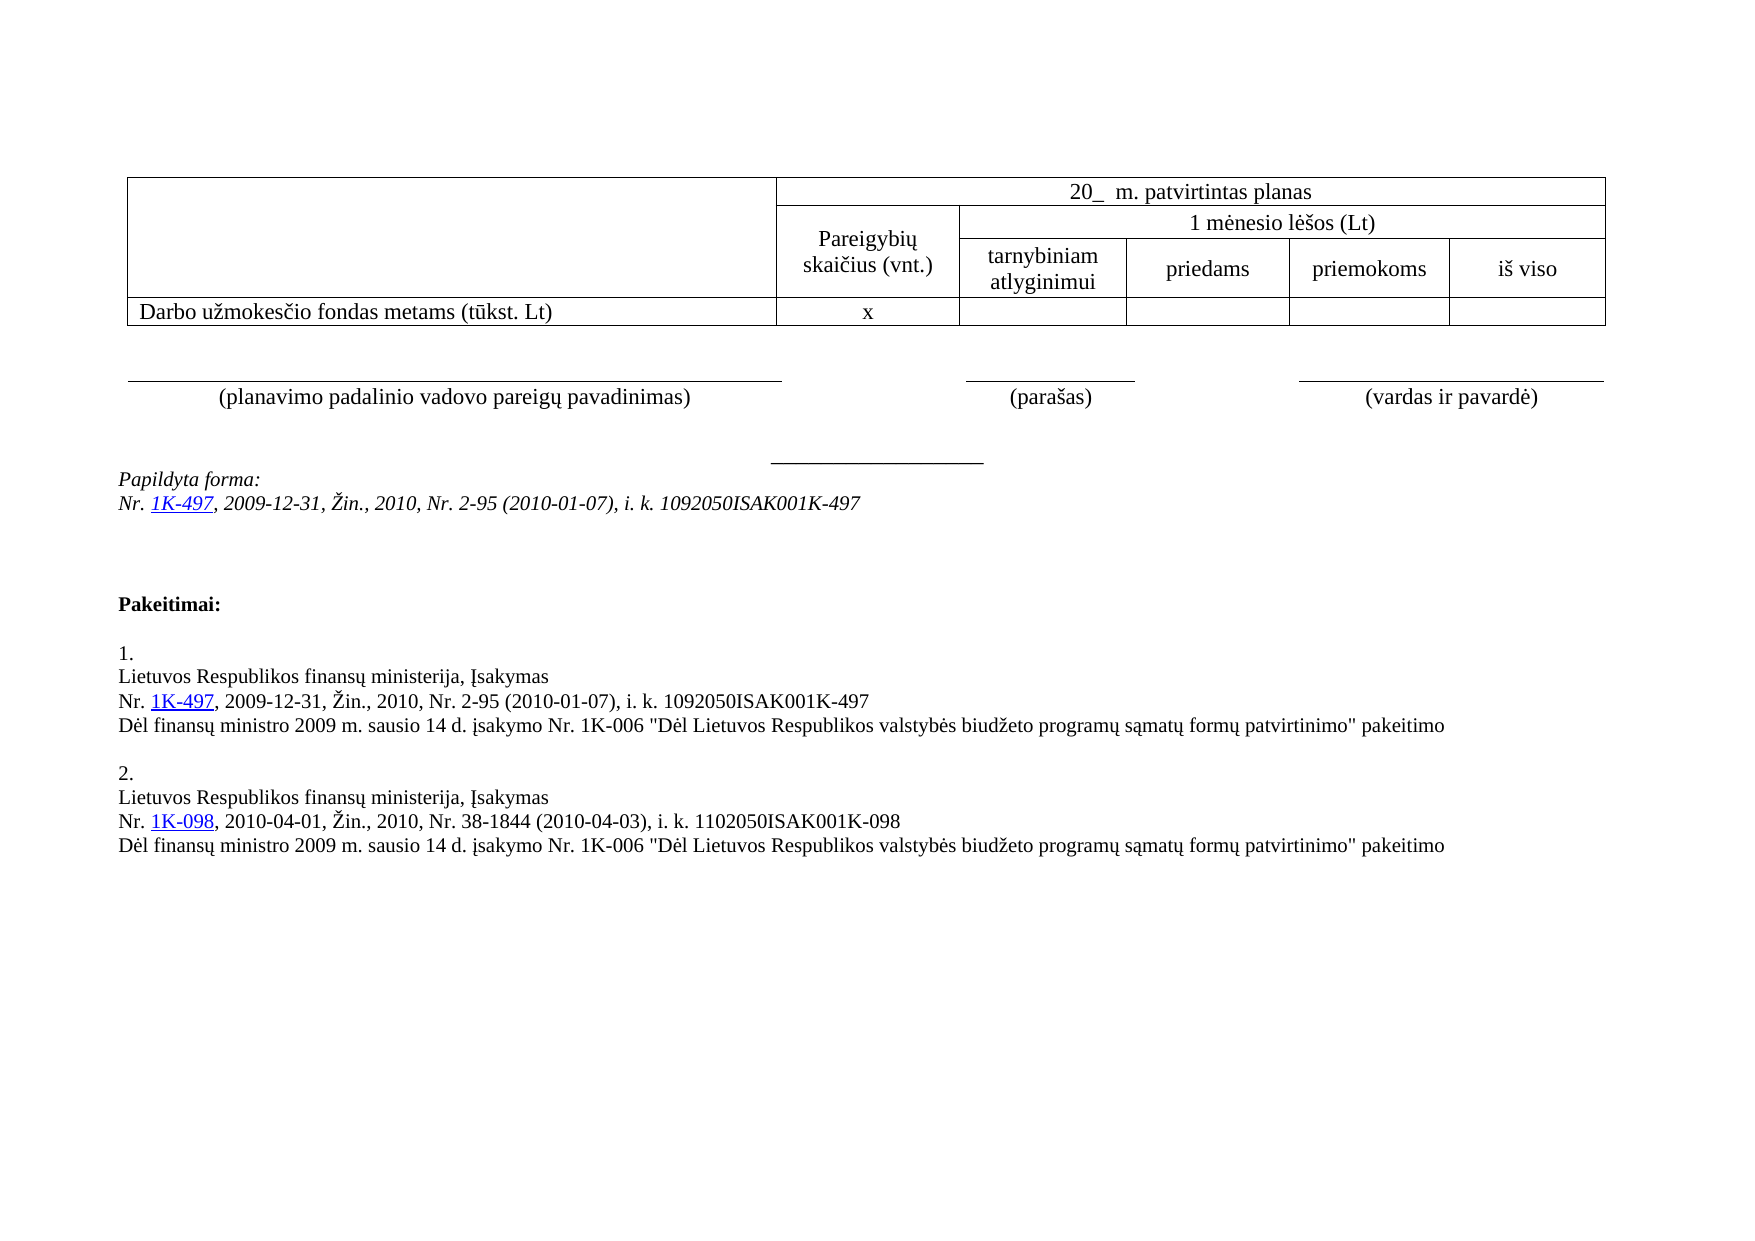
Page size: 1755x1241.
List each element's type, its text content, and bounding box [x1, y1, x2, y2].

table_header [128, 355, 782, 381]
text Lietuvos Respublikos finansų ministerija, Įsakymas [118, 785, 1636, 809]
table_header [782, 355, 966, 381]
table_cell iš viso [1450, 239, 1605, 297]
table_cell priemokoms [1290, 239, 1449, 297]
table_header [1135, 355, 1299, 381]
table_cell x [777, 298, 959, 325]
table_cell (planavimo padalinio vadovo pareigų pavadinimas) [128, 382, 782, 410]
table_cell [960, 298, 1126, 325]
table_header 20_ m. patvirtintas planas [777, 178, 1605, 204]
text Nr. 1K-497, 2009-12-31, Žin., 2010, Nr. 2-95 (2010-01-07), i. k. 1092050ISAK001K-497 [118, 688, 1636, 713]
text Dėl finansų ministro 2009 m. sausio 14 d. įsakymo Nr. 1K-006 "Dėl Lietuvos Respublikos valstybės biudžeto programų sąmatų formų patvirtinimo" pakeitimo [118, 833, 1636, 857]
text Nr. 1K-098, 2010-04-01, Žin., 2010, Nr. 38-1844 (2010-04-03), i. k. 1102050ISAK001K-098 [118, 809, 1636, 833]
table_header [1299, 355, 1604, 381]
table_cell [782, 381, 966, 410]
text _________________ [118, 438, 1636, 467]
text Dėl finansų ministro 2009 m. sausio 14 d. įsakymo Nr. 1K-006 "Dėl Lietuvos Respublikos valstybės biudžeto programų sąmatų formų patvirtinimo" pakeitimo [118, 713, 1636, 737]
text 2. [118, 761, 1636, 785]
table_cell tarnybiniam atlyginimui [960, 239, 1126, 297]
text Nr. 1K-497, 2009-12-31, Žin., 2010, Nr. 2-95 (2010-01-07), i. k. 1092050ISAK001K-497 [118, 491, 1636, 515]
table_header [128, 178, 776, 297]
table_cell priedams [1127, 239, 1289, 297]
table_cell (parašas) [966, 382, 1135, 410]
table_header [966, 355, 1135, 381]
table_cell (vardas ir pavardė) [1299, 382, 1604, 410]
text Papildyta forma: [118, 467, 1636, 491]
table_cell [1127, 298, 1289, 325]
table_cell [1450, 298, 1605, 325]
table_cell [1135, 381, 1299, 410]
text Lietuvos Respublikos finansų ministerija, Įsakymas [118, 664, 1636, 688]
table_cell 1 mėnesio lėšos (Lt) [960, 206, 1605, 238]
table_cell Darbo užmokesčio fondas metams (tūkst. Lt) [128, 298, 776, 325]
text 1. [118, 640, 1636, 664]
table_cell [1290, 298, 1449, 325]
text Pakeitimai: [118, 592, 1636, 616]
table_cell Pareigybių skaičius (vnt.) [777, 206, 959, 297]
